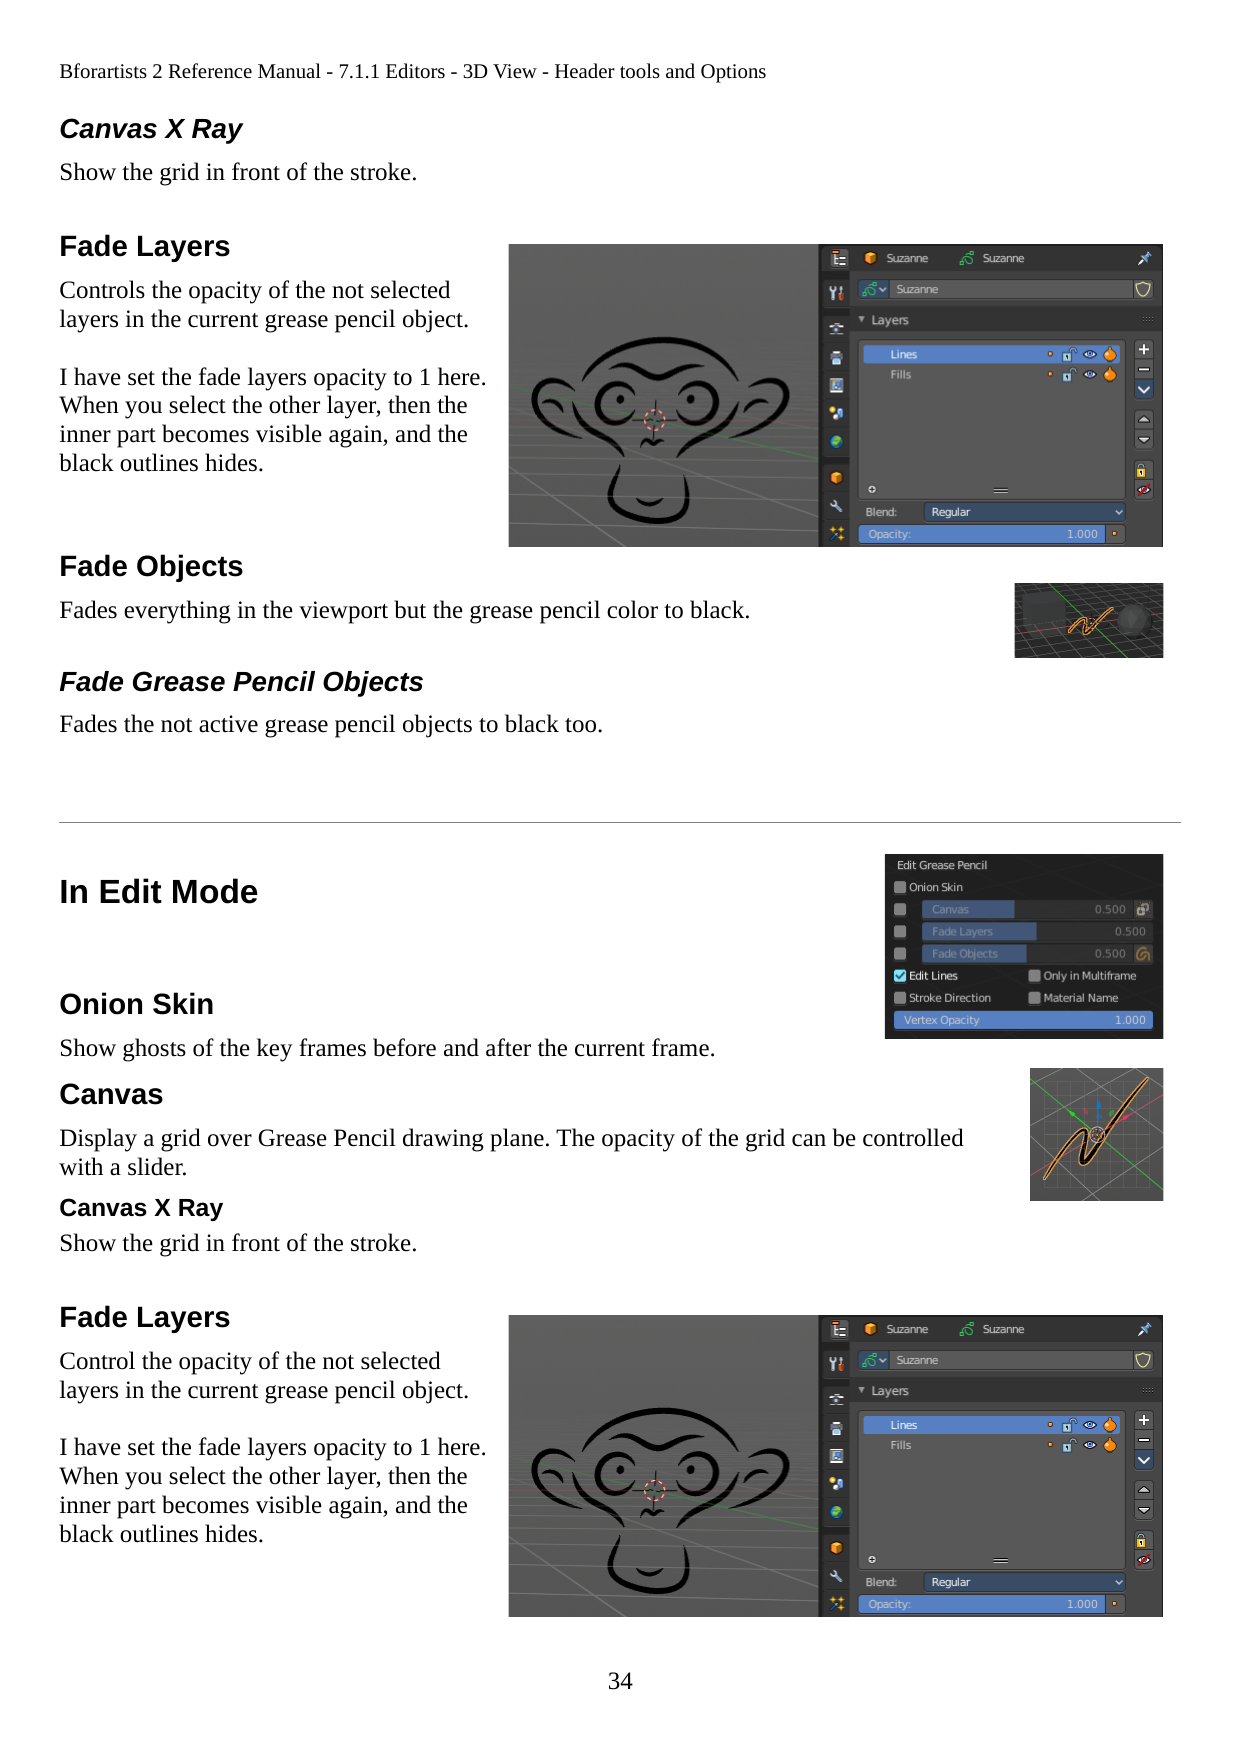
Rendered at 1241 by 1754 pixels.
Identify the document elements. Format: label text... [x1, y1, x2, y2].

text Fades the not active grease pencil objects to black too. [59, 709, 1181, 738]
subtitle Canvas X Ray [59, 1193, 1181, 1222]
text Show ghosts of the key frames before and after the current frame. [59, 1033, 1181, 1062]
subtitle Fade Grease Pencil Objects [59, 665, 1181, 697]
subtitle Fade Objects [59, 549, 1181, 582]
text Control the opacity of the not selected layers in the current grease pencil object. [59, 1346, 508, 1404]
subtitle [1164, 872, 1181, 911]
text Display a grid over Grease Pencil drawing plane. The opacity of the grid can be controlled with a slider. [59, 1123, 1030, 1181]
text Show the grid in front of the stroke. [59, 1228, 1181, 1257]
picture [1030, 1068, 1164, 1201]
text Controls the opacity of the not selected layers in the current grease pencil object. [59, 275, 508, 333]
subtitle Canvas X Ray [59, 113, 1181, 144]
subtitle Fade Layers [59, 1300, 1181, 1334]
picture [508, 1315, 1164, 1617]
picture [508, 244, 1164, 547]
subtitle Canvas [59, 1077, 1030, 1111]
subtitle [1164, 1077, 1181, 1111]
picture [1014, 583, 1164, 658]
picture [884, 854, 1164, 1039]
subtitle In Edit Mode [59, 872, 884, 911]
subtitle Fade Layers [59, 229, 1181, 263]
subtitle Onion Skin [59, 987, 884, 1021]
subtitle [1164, 987, 1181, 1021]
text I have set the fade layers opacity to 1 here. When you select the other layer, then the inner part becomes visible again, and the black outlines hides. [59, 1432, 508, 1547]
text Fades everything in the viewport but the grease pencil color to black. [59, 595, 1014, 624]
text I have set the fade layers opacity to 1 here. When you select the other layer, then the inner part becomes visible again, and the black outlines hides. [59, 362, 508, 477]
text Show the grid in front of the stroke. [59, 157, 1181, 186]
